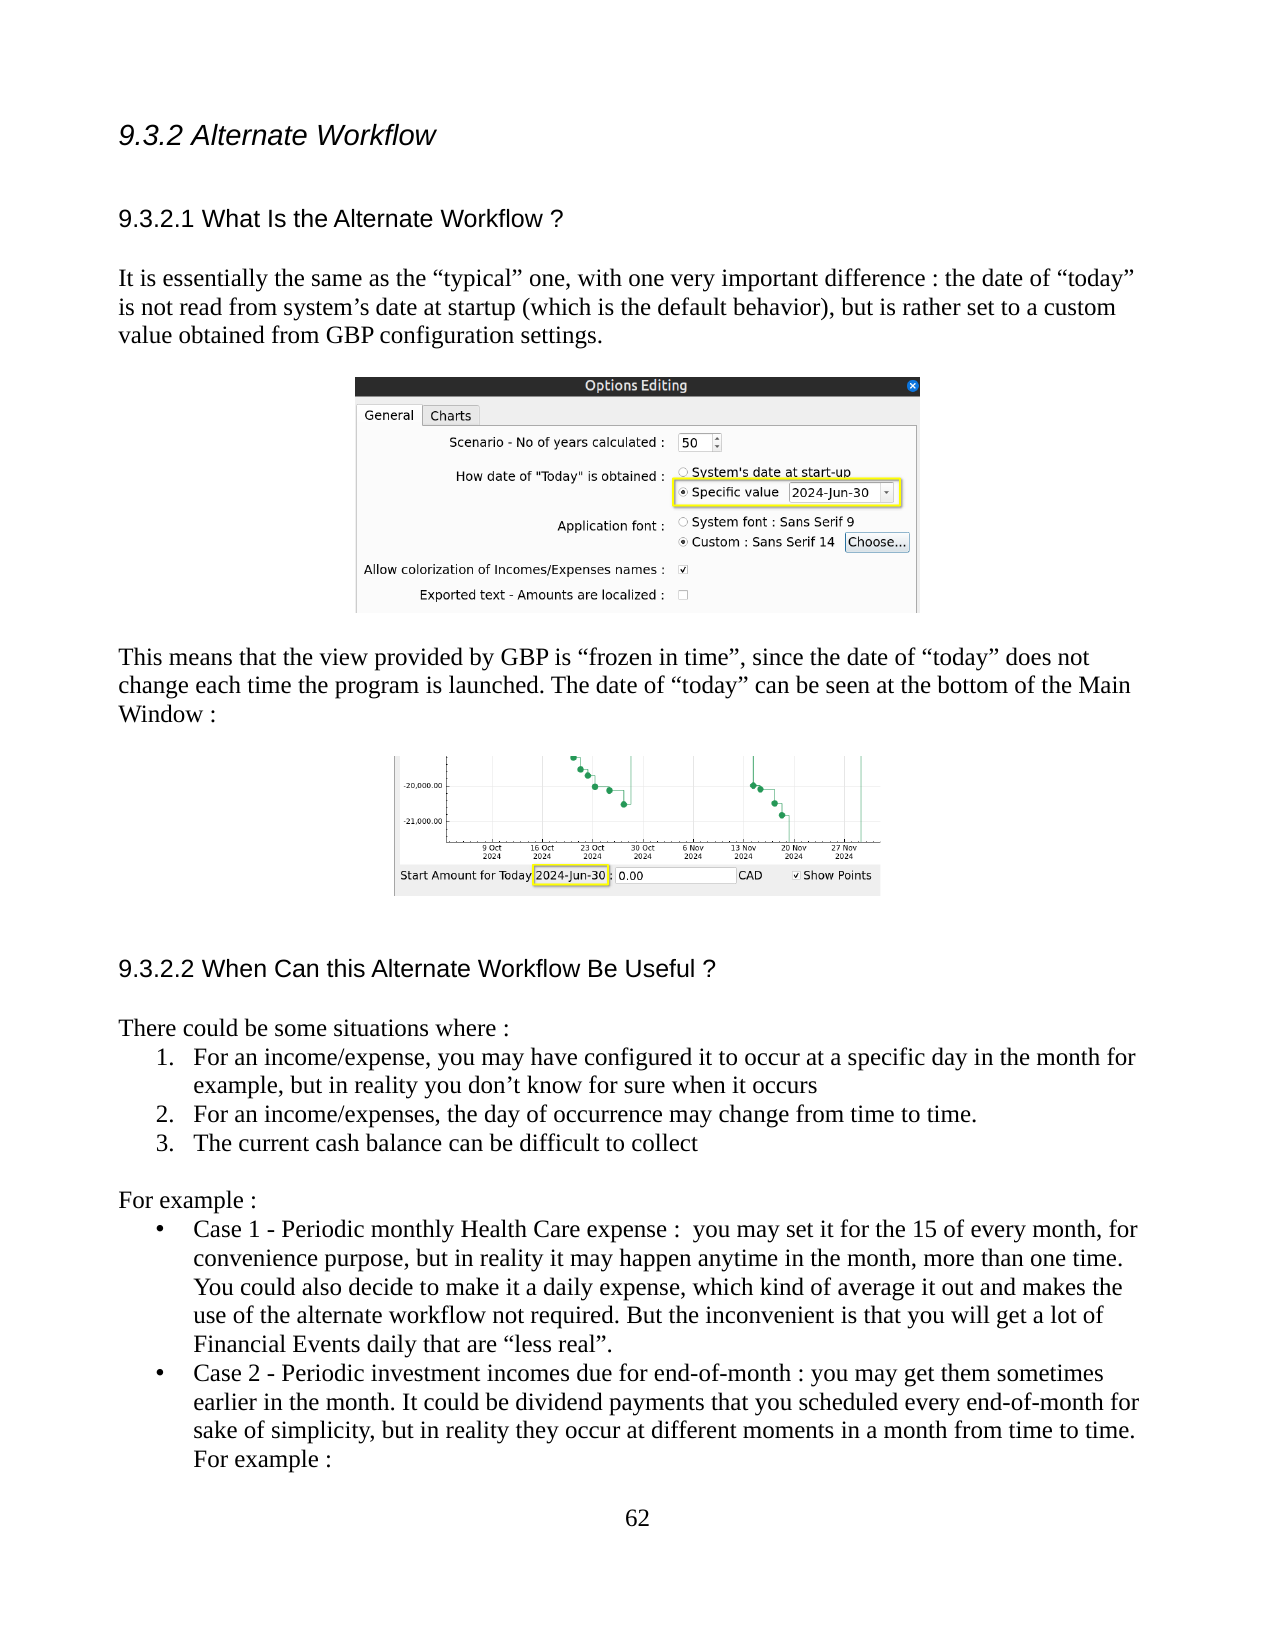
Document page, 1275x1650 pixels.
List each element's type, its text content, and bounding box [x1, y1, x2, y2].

list Case 1 - Periodic monthly Health Care expense : you may set it for the 15 of every month, for convenience purpose, but in reality it may happen anytime in the month, more than one time. You could also decide to make it a daily expense, which kind of average it out and makes the use of the alternate workflow not required. But the inconvenient is that you will get a lot of Financial Events daily that are “less real”. [156, 1214, 1157, 1358]
text This means that the view provided by GBP is “frozen in time”, since the date of “today” does not change each time the program is launched. The date of “today” can be seen at the bottom of the Main Window : [118, 642, 1157, 728]
subtitle When Can this Alternate Workflow Be Useful ? [118, 954, 1157, 983]
text For example : [118, 1185, 1157, 1214]
subtitle What Is the Alternate Workflow ? [118, 204, 1157, 233]
picture [394, 756, 881, 896]
text It is essentially the same as the “typical” one, with one very important difference : the date of “today” is not read from system’s date at startup (which is the default behavior), but is rather set to a custom value obtained from GBP configuration settings. [118, 263, 1157, 349]
text There could be some situations where : [118, 1013, 1157, 1042]
list The current cash balance can be difficult to collect [156, 1128, 1157, 1157]
list For an income/expenses, the day of occurrence may change from time to time. [156, 1099, 1157, 1128]
list For an income/expense, you may have configured it to occur at a specific day in the month for example, but in reality you don’t know for sure when it occurs [156, 1042, 1157, 1099]
picture [355, 377, 920, 613]
subtitle Alternate Workflow [118, 118, 1157, 152]
list Case 2 - Periodic investment incomes due for end-of-month : you may get them sometimes earlier in the month. It could be dividend payments that you scheduled every end-of-month for sake of simplicity, but in reality they occur at different moments in a month from time to time. For example : [156, 1358, 1157, 1473]
